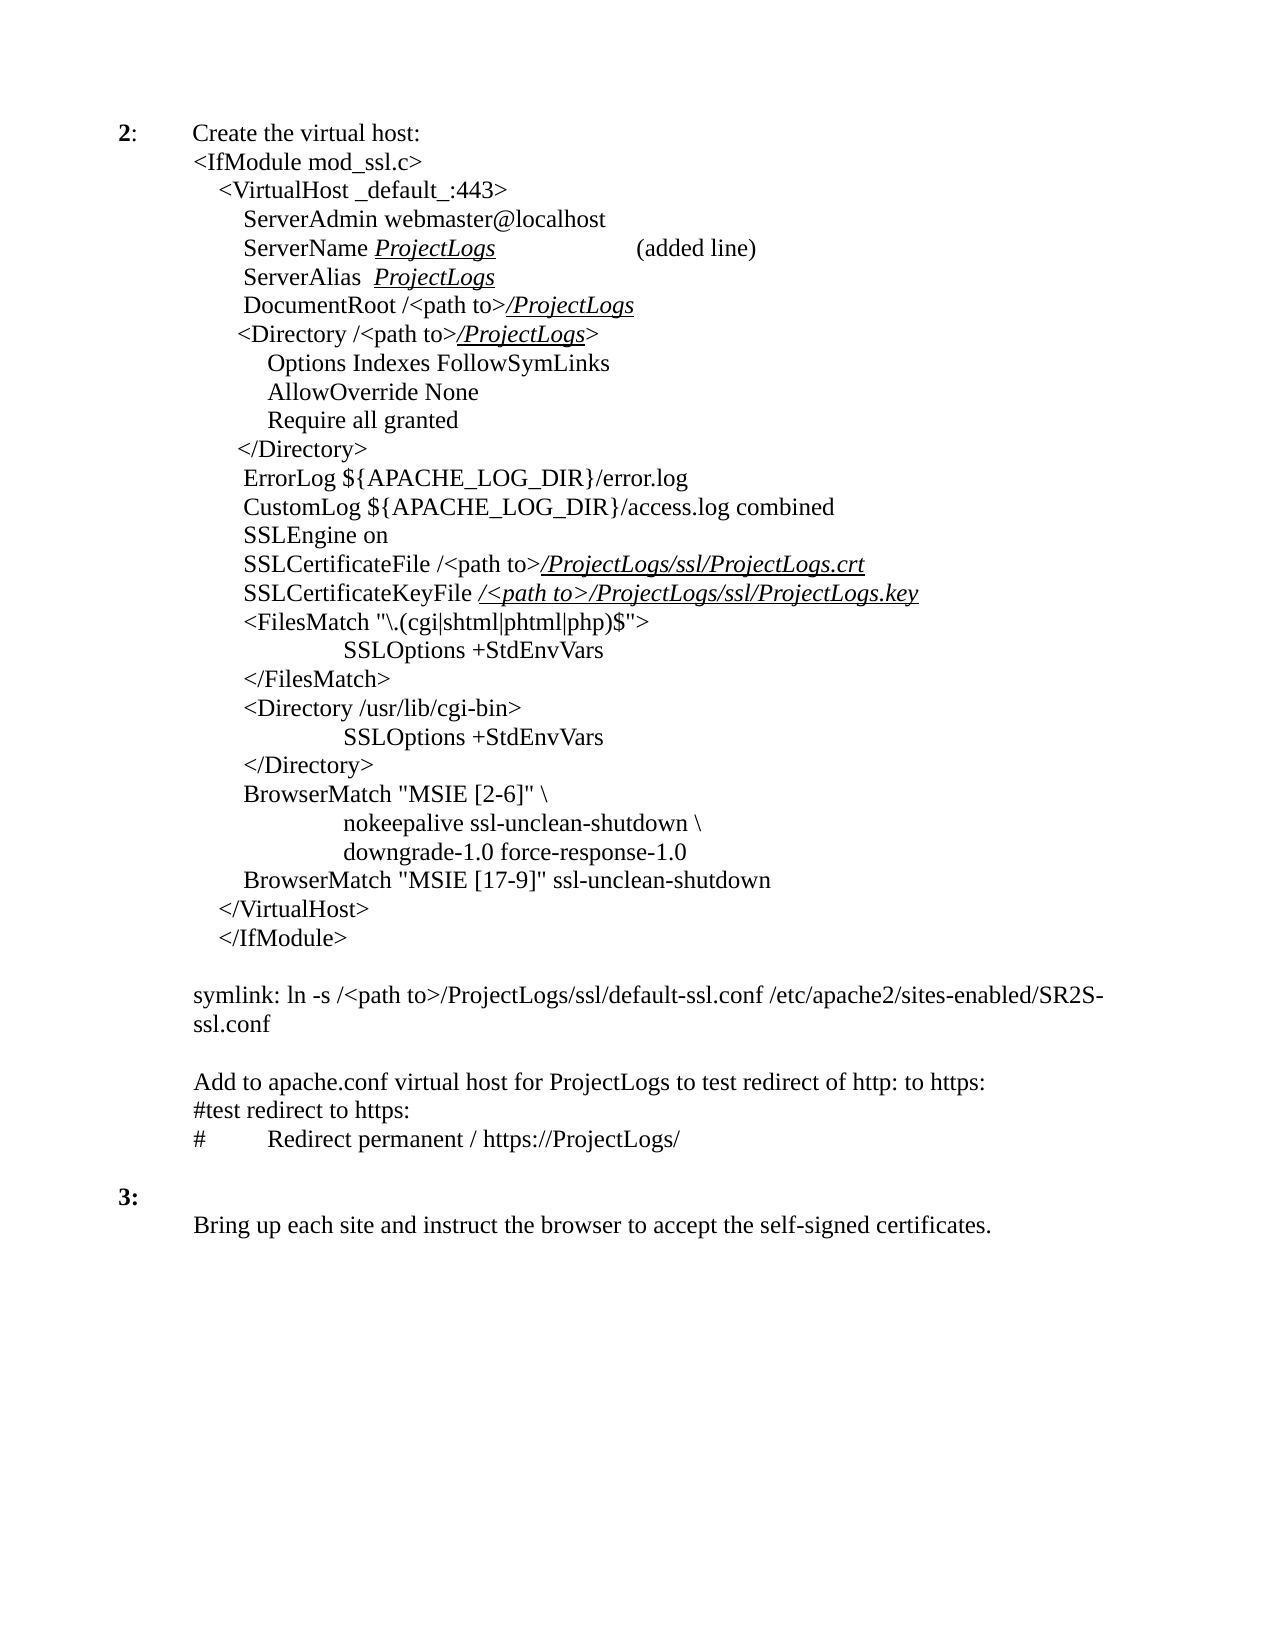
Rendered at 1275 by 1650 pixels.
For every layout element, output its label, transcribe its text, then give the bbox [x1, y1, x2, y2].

text SSLCertificateFile /<path to>/ProjectLogs/ssl/ProjectLogs.crt [193, 549, 1157, 578]
text SSLOptions +StdEnvVars [193, 636, 1157, 664]
text ServerName ProjectLogs (added line) [193, 233, 1157, 262]
text SSLOptions +StdEnvVars [193, 722, 1157, 751]
text #test redirect to https: [193, 1096, 1157, 1124]
text 3: [118, 1182, 1157, 1211]
text 2: Create the virtual host: [118, 118, 1157, 147]
text </Directory> [193, 434, 1157, 463]
text BrowserMatch "MSIE [17-9]" ssl-unclean-shutdown [193, 866, 1157, 894]
text Require all granted [193, 406, 1157, 434]
text </FilesMatch> [193, 664, 1157, 693]
text ErrorLog ${APACHE_LOG_DIR}/error.log [193, 463, 1157, 492]
text Add to apache.conf virtual host for ProjectLogs to test redirect of http: to https: [193, 1067, 1157, 1096]
text <Directory /usr/lib/cgi-bin> [193, 693, 1157, 722]
text SSLEngine on [193, 521, 1157, 549]
text Options Indexes FollowSymLinks [193, 348, 1157, 377]
text </VirtualHost> [193, 894, 1157, 923]
text BrowserMatch "MSIE [2-6]" \ [193, 779, 1157, 808]
text CustomLog ${APACHE_LOG_DIR}/access.log combined [193, 492, 1157, 521]
text Bring up each site and instruct the browser to accept the self-signed certificates. [193, 1211, 1157, 1239]
text </Directory> [193, 751, 1157, 779]
text downgrade-1.0 force-response-1.0 [193, 837, 1157, 866]
text <IfModule mod_ssl.c> [193, 147, 1157, 176]
text ServerAdmin webmaster@localhost [193, 204, 1157, 233]
text </IfModule> [193, 923, 1157, 952]
text AllowOverride None [193, 377, 1157, 406]
text DocumentRoot /<path to>/ProjectLogs [193, 291, 1157, 319]
text SSLCertificateKeyFile /<path to>/ProjectLogs/ssl/ProjectLogs.key [193, 578, 1157, 607]
text <FilesMatch "\.(cgi|shtml|phtml|php)$"> [193, 607, 1157, 636]
text ServerAlias ProjectLogs [193, 262, 1157, 291]
text nokeepalive ssl-unclean-shutdown \ [193, 808, 1157, 837]
text # Redirect permanent / https://ProjectLogs/ [193, 1124, 1157, 1153]
text <Directory /<path to>/ProjectLogs> [193, 319, 1157, 348]
text <VirtualHost _default_:443> [193, 176, 1157, 204]
text symlink: ln -s /<path to>/ProjectLogs/ssl/default-ssl.conf /etc/apache2/sites-enabled/SR2S-ssl.conf [193, 981, 1157, 1038]
